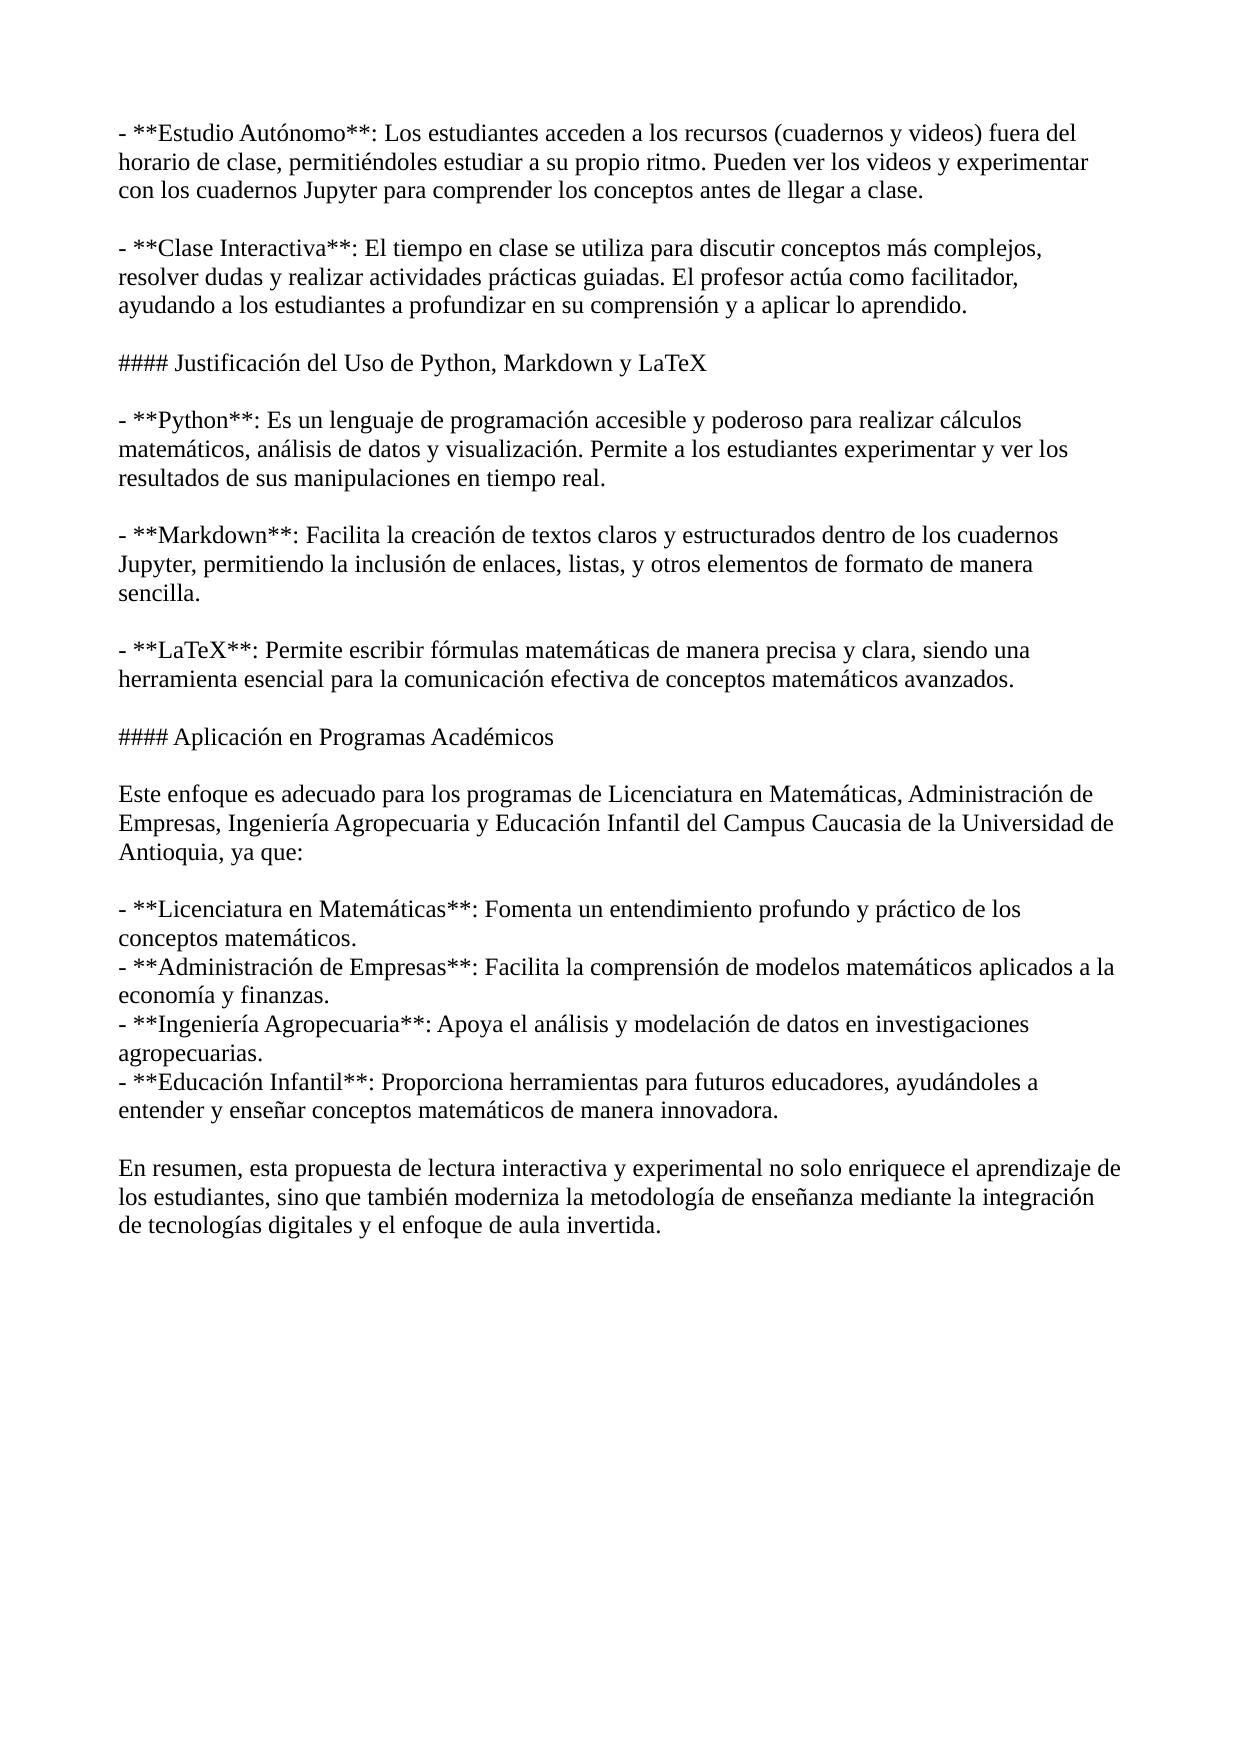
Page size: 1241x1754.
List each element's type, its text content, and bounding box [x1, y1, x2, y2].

text - **Ingeniería Agropecuaria**: Apoya el análisis y modelación de datos en investigaciones agropecuarias. [118, 1009, 1122, 1067]
text - **Administración de Empresas**: Facilita la comprensión de modelos matemáticos aplicados a la economía y finanzas. [118, 952, 1122, 1009]
text - **Python**: Es un lenguaje de programación accesible y poderoso para realizar cálculos matemáticos, análisis de datos y visualización. Permite a los estudiantes experimentar y ver los resultados de sus manipulaciones en tiempo real. [118, 406, 1122, 492]
text En resumen, esta propuesta de lectura interactiva y experimental no solo enriquece el aprendizaje de los estudiantes, sino que también moderniza la metodología de enseñanza mediante la integración de tecnologías digitales y el enfoque de aula invertida. [118, 1153, 1122, 1239]
text #### Justificación del Uso de Python, Markdown y LaTeX [118, 348, 1122, 377]
text #### Aplicación en Programas Académicos [118, 722, 1122, 751]
text - **Educación Infantil**: Proporciona herramientas para futuros educadores, ayudándoles a entender y enseñar conceptos matemáticos de manera innovadora. [118, 1067, 1122, 1124]
text - **Licenciatura en Matemáticas**: Fomenta un entendimiento profundo y práctico de los conceptos matemáticos. [118, 894, 1122, 952]
text - **LaTeX**: Permite escribir fórmulas matemáticas de manera precisa y clara, siendo una herramienta esencial para la comunicación efectiva de conceptos matemáticos avanzados. [118, 636, 1122, 693]
text - **Markdown**: Facilita la creación de textos claros y estructurados dentro de los cuadernos Jupyter, permitiendo la inclusión de enlaces, listas, y otros elementos de formato de manera sencilla. [118, 521, 1122, 607]
text - **Clase Interactiva**: El tiempo en clase se utiliza para discutir conceptos más complejos, resolver dudas y realizar actividades prácticas guiadas. El profesor actúa como facilitador, ayudando a los estudiantes a profundizar en su comprensión y a aplicar lo aprendido. [118, 233, 1122, 319]
text Este enfoque es adecuado para los programas de Licenciatura en Matemáticas, Administración de Empresas, Ingeniería Agropecuaria y Educación Infantil del Campus Caucasia de la Universidad de Antioquia, ya que: [118, 779, 1122, 866]
text - **Estudio Autónomo**: Los estudiantes acceden a los recursos (cuadernos y videos) fuera del horario de clase, permitiéndoles estudiar a su propio ritmo. Pueden ver los videos y experimentar con los cuadernos Jupyter para comprender los conceptos antes de llegar a clase. [118, 118, 1122, 204]
